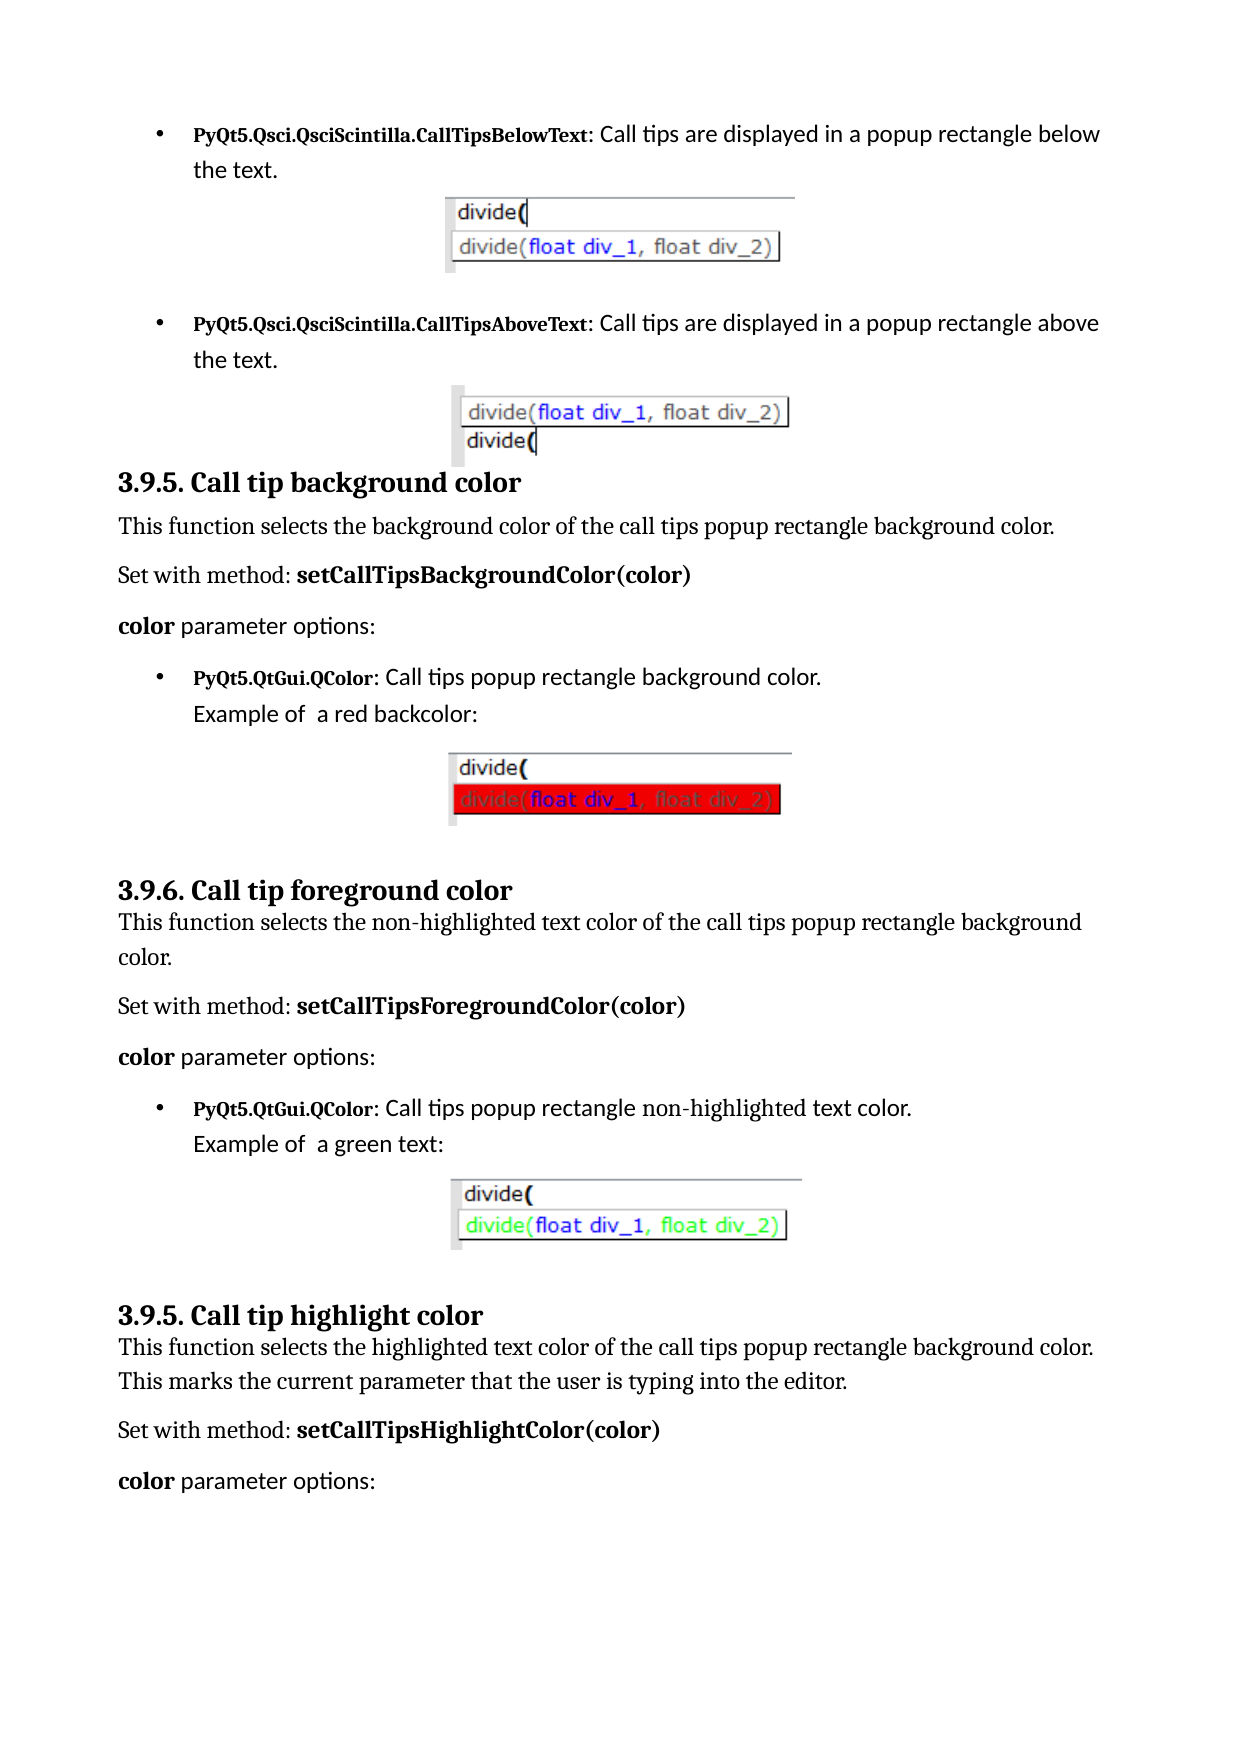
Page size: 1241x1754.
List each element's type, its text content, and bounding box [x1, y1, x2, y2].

text This function selects the non-highlighted text color of the call tips popup rectangle background color. [118, 908, 1122, 971]
text 3.9.5. Call tip highlight color [118, 1299, 1122, 1332]
picture [450, 1173, 803, 1250]
list PyQt5.QtGui.QColor: Call tips popup rectangle background color. Example of a red backcolor: [156, 661, 1122, 854]
list PyQt5.QtGui.QColor: Call tips popup rectangle non-highlighted text color. Example of a green text: [156, 1092, 1122, 1278]
subtitle 3.9.5. Call tip background color [118, 467, 1122, 500]
text 3.9.6. Call tip foreground color [118, 874, 1122, 908]
text Set with method: setCallTipsForegroundColor(color) [118, 992, 1122, 1020]
text color parameter options: [118, 1041, 1122, 1071]
picture [451, 385, 805, 467]
text color parameter options: [118, 610, 1122, 641]
text Set with method: setCallTipsBackgroundColor(color) [118, 561, 1122, 590]
text This function selects the highlighted text color of the call tips popup rectangle background color. This marks the current parameter that the user is typing into the editor. [118, 1332, 1122, 1396]
picture [448, 745, 792, 826]
text color parameter options: [118, 1465, 1122, 1496]
text This function selects the background color of the call tips popup rectangle background color. [118, 512, 1122, 541]
list PyQt5.Qsci.QsciScintilla.CallTipsBelowText: Call tips are displayed in a popup rectangle below the text. [156, 118, 1122, 301]
text Set with method: setCallTipsHighlightColor(color) [118, 1416, 1122, 1445]
picture [445, 188, 795, 273]
list PyQt5.Qsci.QsciScintilla.CallTipsAboveText: Call tips are displayed in a popup rectangle above the text. [156, 307, 1122, 374]
